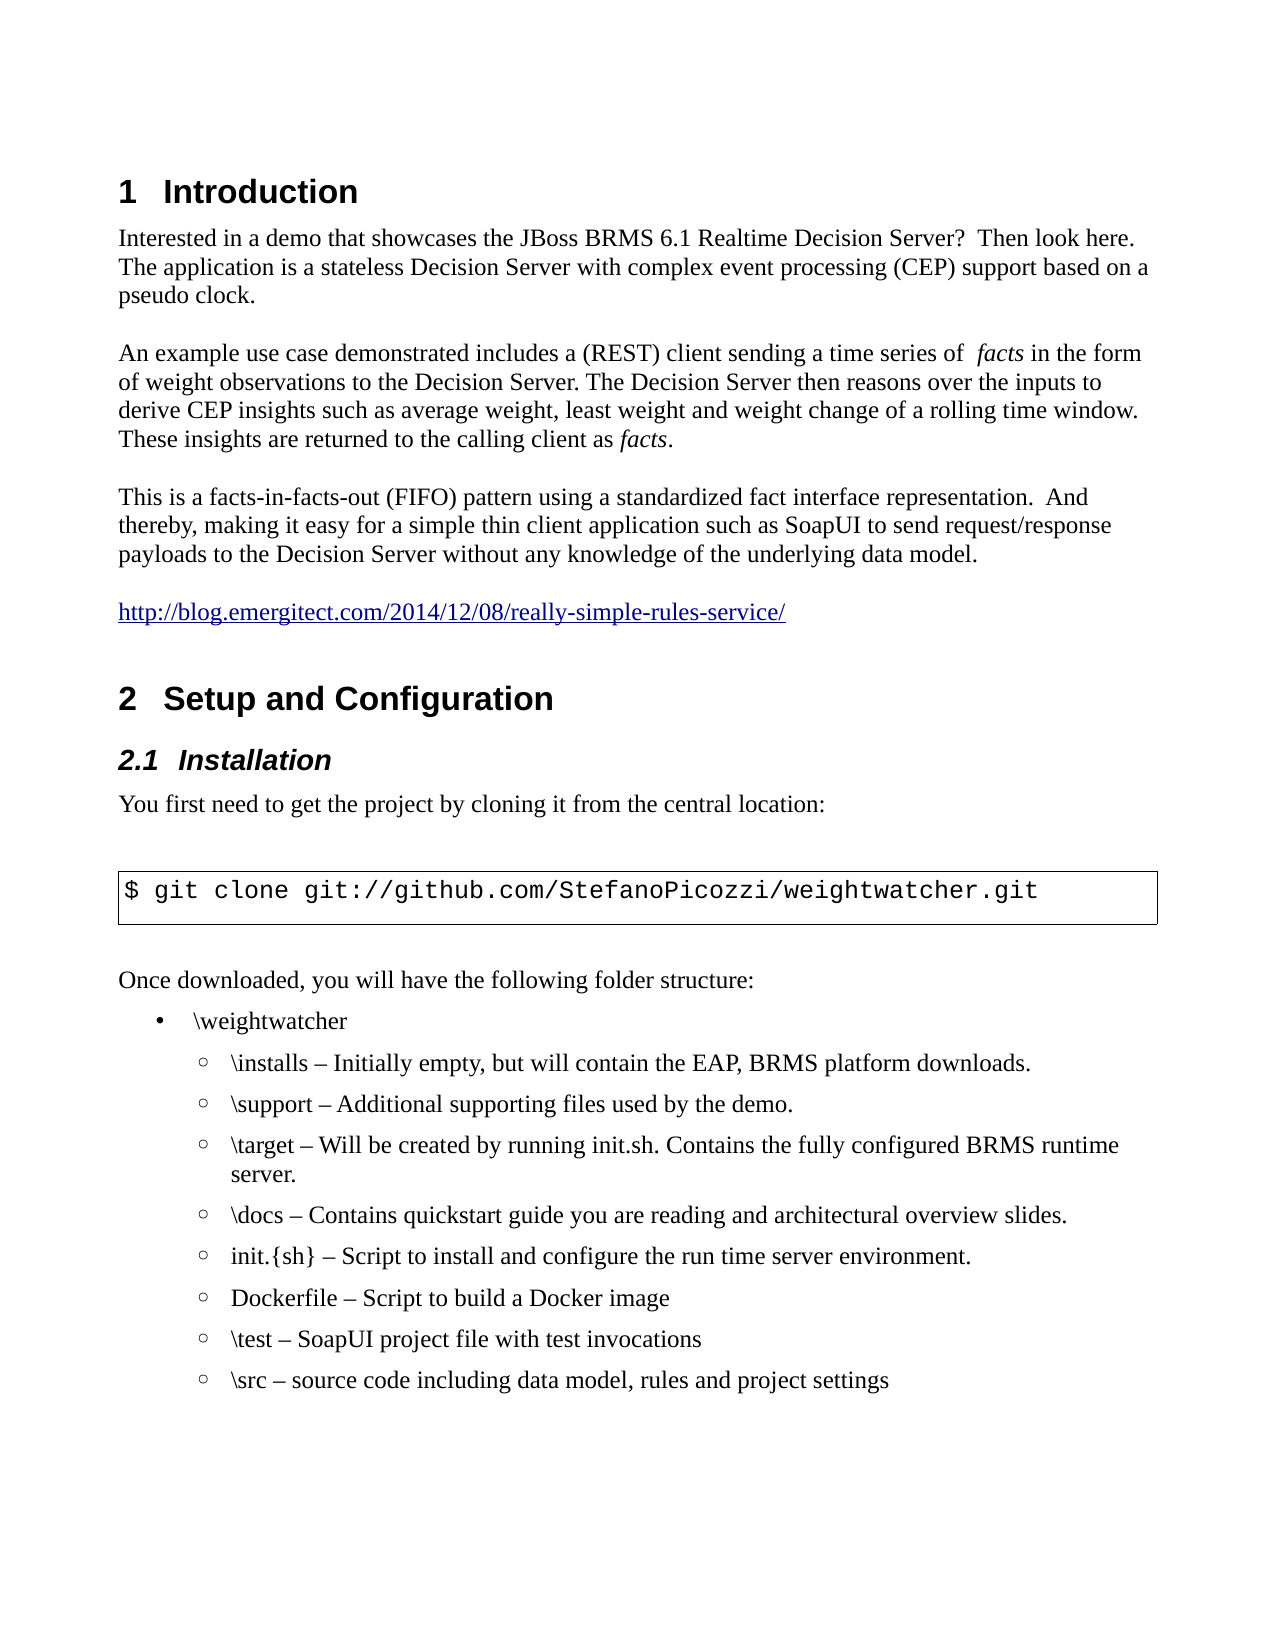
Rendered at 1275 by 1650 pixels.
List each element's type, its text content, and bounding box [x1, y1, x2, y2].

subtitle Installation [118, 743, 1157, 776]
list \installs – Initially empty, but will contain the EAP, BRMS platform downloads. [193, 1048, 1157, 1076]
text This is a facts-in-facts-out (FIFO) pattern using a standardized fact interface representation. And thereby, making it easy for a simple thin client application such as SoapUI to send request/response payloads to the Decision Server without any knowledge of the underlying data model. [118, 482, 1157, 568]
text An example use case demonstrated includes a (REST) client sending a time series of facts in the form of weight observations to the Decision Server. The Decision Server then reasons over the inputs to derive CEP insights such as average weight, least weight and weight change of a rolling time window. These insights are returned to the calling client as facts. [118, 338, 1157, 482]
list \test – SoapUI project file with test invocations [193, 1324, 1157, 1353]
table_header $ git clone git://github.com/StefanoPicozzi/weightwatcher.git [119, 872, 1157, 924]
list init.{sh} – Script to install and configure the run time server environment. [193, 1241, 1157, 1270]
text Interested in a demo that showcases the JBoss BRMS 6.1 Realtime Decision Server? Then look here. The application is a stateless Decision Server with complex event processing (CEP) support based on a pseudo clock. [118, 223, 1157, 309]
list \target – Will be created by running init.sh. Contains the fully configured BRMS runtime server. [193, 1130, 1157, 1188]
subtitle Introduction [118, 172, 1157, 211]
text Once downloaded, you will have the following folder structure: [118, 965, 1157, 994]
list \docs – Contains quickstart guide you are reading and architectural overview slides. [193, 1200, 1157, 1229]
list \src – source code including data model, rules and project settings [193, 1365, 1157, 1394]
list Dockerfile – Script to build a Docker image [193, 1283, 1157, 1311]
subtitle Setup and Configuration [118, 679, 1157, 718]
list \support – Additional supporting files used by the demo. [193, 1089, 1157, 1118]
text http://blog.emergitect.com/2014/12/08/really-simple-rules-service/ [118, 597, 1157, 626]
text You first need to get the project by cloning it from the central location: [118, 789, 1157, 818]
list \weightwatcher [156, 1006, 1157, 1035]
